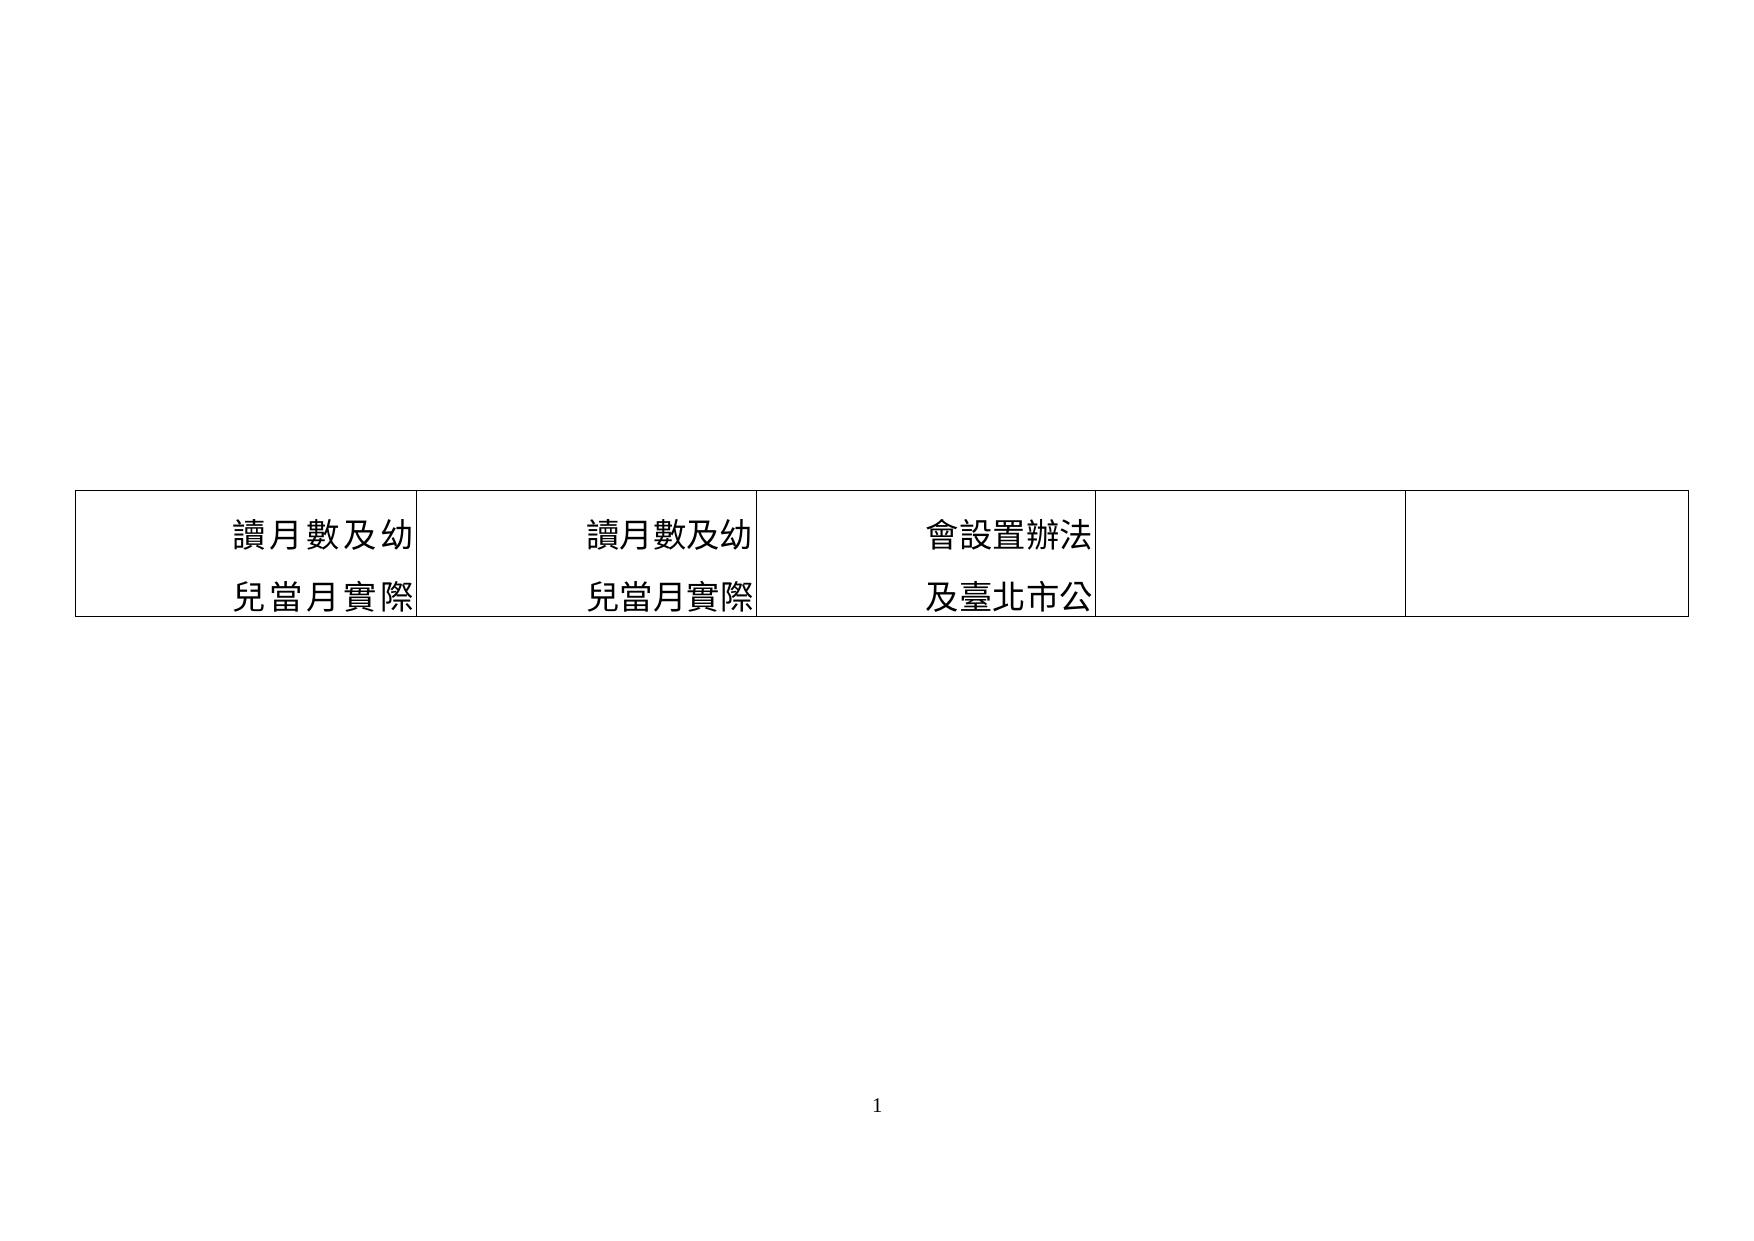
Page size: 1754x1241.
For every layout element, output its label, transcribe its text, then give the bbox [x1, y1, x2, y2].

table_cell [1406, 491, 1688, 616]
table_cell [1096, 491, 1405, 616]
table_cell 讀月數及幼兒當月實際 [417, 491, 756, 616]
table_cell 讀月數及幼兒當月實際 [76, 491, 416, 616]
table_cell 會設置辦法及臺北市公 [757, 491, 1095, 616]
